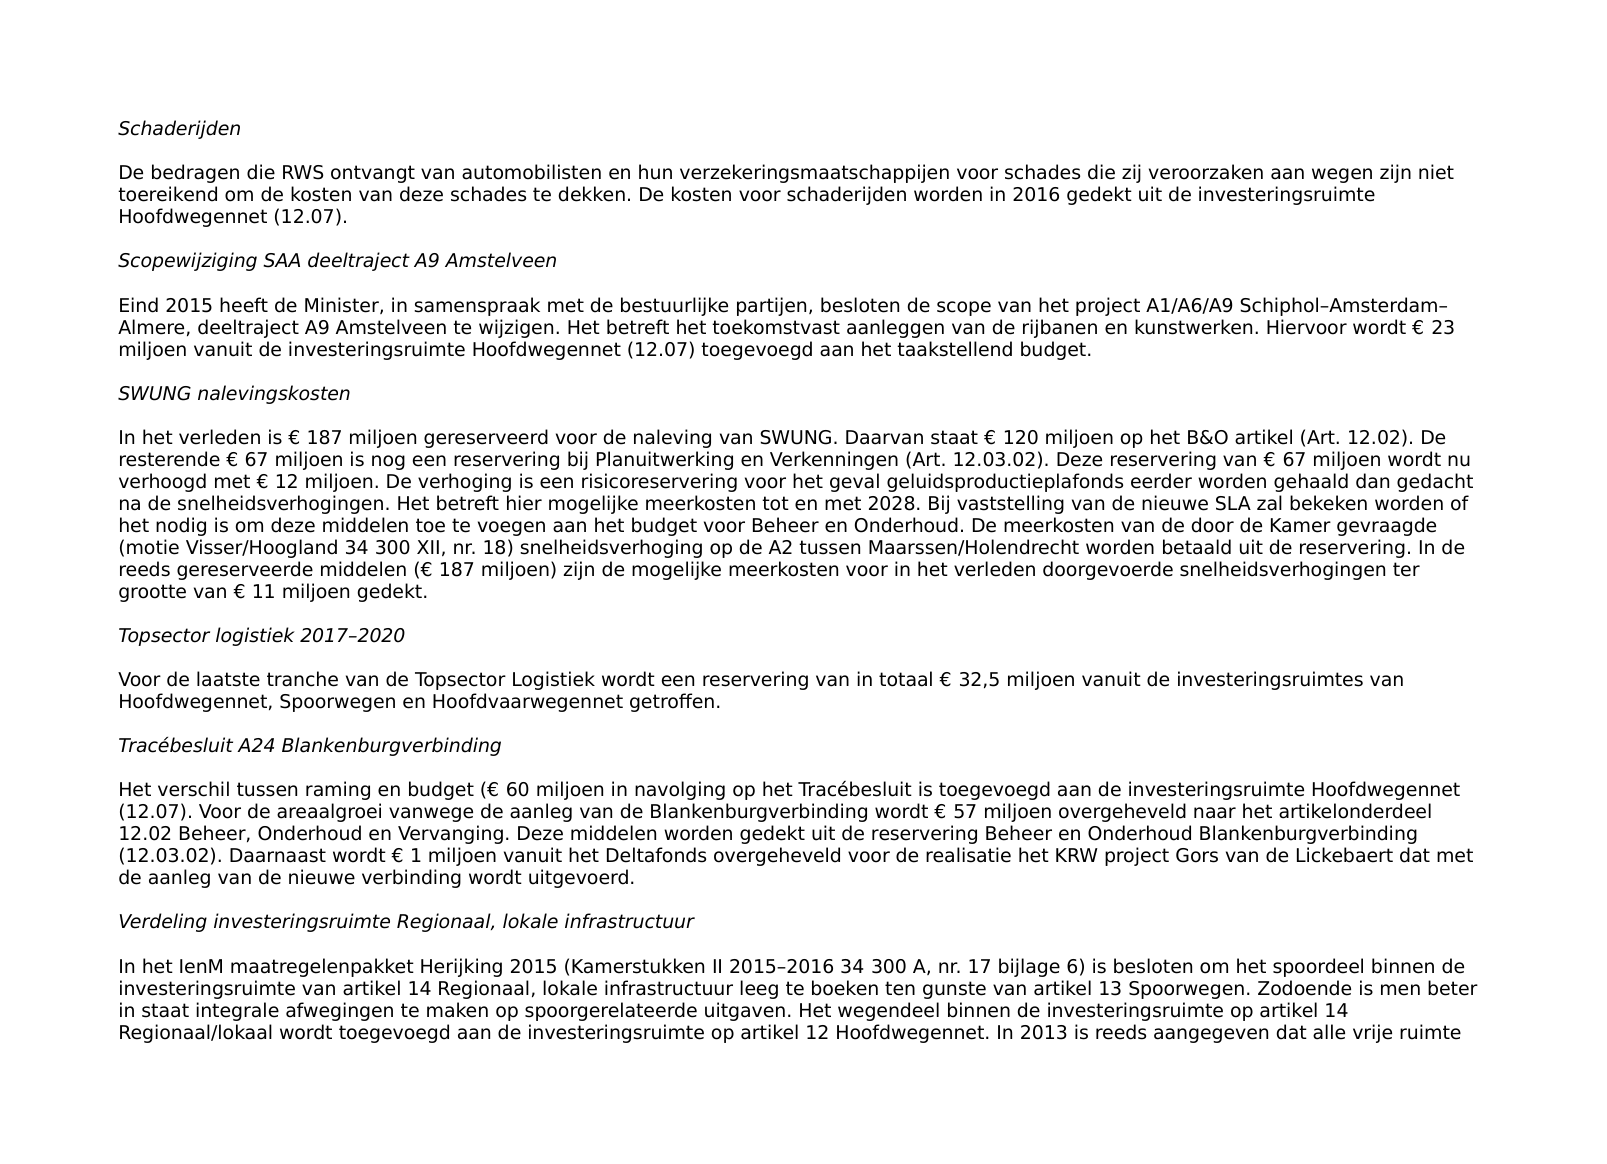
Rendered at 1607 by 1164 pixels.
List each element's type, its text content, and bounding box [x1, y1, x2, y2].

text In het verleden is € 187 miljoen gereserveerd voor de naleving van SWUNG. Daarvan staat € 120 miljoen op het B&O artikel (Art. 12.02). De resterende € 67 miljoen is nog een reservering bij Planuitwerking en Verkenningen (Art. 12.03.02). Deze reservering van € 67 miljoen wordt nu verhoogd met € 12 miljoen. De verhoging is een risicoreservering voor het geval geluidsproductieplafonds eerder worden gehaald dan gedacht na de snelheidsverhogingen. Het betreft hier mogelijke meerkosten tot en met 2028. Bij vaststelling van de nieuwe SLA zal bekeken worden of het nodig is om deze middelen toe te voegen aan het budget voor Beheer en Onderhoud. De meerkosten van de door de Kamer gevraagde (motie Visser/Hoogland 34 300 XII, nr. 18) snelheidsverhoging op de A2 tussen Maarssen/Holendrecht worden betaald uit de reservering. In de reeds gereserveerde middelen (€ 187 miljoen) zijn de mogelijke meerkosten voor in het verleden doorgevoerde snelheidsverhogingen ter grootte van € 11 miljoen gedekt. [118, 427, 1488, 603]
subtitle Schaderijden [118, 118, 1488, 140]
subtitle Verdeling investeringsruimte Regionaal, lokale infrastructuur [118, 911, 1488, 933]
subtitle Scopewijziging SAA deeltraject A9 Amstelveen [118, 250, 1488, 272]
text De bedragen die RWS ontvangt van automobilisten en hun verzekeringsmaatschappijen voor schades die zij veroorzaken aan wegen zijn niet toereikend om de kosten van deze schades te dekken. De kosten voor schaderijden worden in 2016 gedekt uit de investeringsruimte Hoofdwegennet (12.07). [118, 162, 1488, 228]
subtitle Tracébesluit A24 Blankenburgverbinding [118, 735, 1488, 757]
text Voor de laatste tranche van de Topsector Logistiek wordt een reservering van in totaal € 32,5 miljoen vanuit de investeringsruimtes van Hoofdwegennet, Spoorwegen en Hoofdvaarwegennet getroffen. [118, 669, 1488, 713]
subtitle SWUNG nalevingskosten [118, 383, 1488, 405]
text In het IenM maatregelenpakket Herijking 2015 (Kamerstukken II 2015–2016 34 300 A, nr. 17 bijlage 6) is besloten om het spoordeel binnen de investeringsruimte van artikel 14 Regionaal, lokale infrastructuur leeg te boeken ten gunste van artikel 13 Spoorwegen. Zodoende is men beter in staat integrale afwegingen te maken op spoorgerelateerde uitgaven. Het wegendeel binnen de investeringsruimte op artikel 14 Regionaal/lokaal wordt toegevoegd aan de investeringsruimte op artikel 12 Hoofdwegennet. In 2013 is reeds aangegeven dat alle vrije ruimte [118, 956, 1488, 1043]
subtitle Topsector logistiek 2017–2020 [118, 625, 1488, 647]
text Eind 2015 heeft de Minister, in samenspraak met de bestuurlijke partijen, besloten de scope van het project A1/A6/A9 Schiphol–Amsterdam–Almere, deeltraject A9 Amstelveen te wijzigen. Het betreft het toekomstvast aanleggen van de rijbanen en kunstwerken. Hiervoor wordt € 23 miljoen vanuit de investeringsruimte Hoofdwegennet (12.07) toegevoegd aan het taakstellend budget. [118, 294, 1488, 361]
text Het verschil tussen raming en budget (€ 60 miljoen in navolging op het Tracébesluit is toegevoegd aan de investeringsruimte Hoofdwegennet (12.07). Voor de areaalgroei vanwege de aanleg van de Blankenburgverbinding wordt € 57 miljoen overgeheveld naar het artikelonderdeel 12.02 Beheer, Onderhoud en Vervanging. Deze middelen worden gedekt uit de reservering Beheer en Onderhoud Blankenburgverbinding (12.03.02). Daarnaast wordt € 1 miljoen vanuit het Deltafonds overgeheveld voor de realisatie het KRW project Gors van de Lickebaert dat met de aanleg van de nieuwe verbinding wordt uitgevoerd. [118, 779, 1488, 889]
